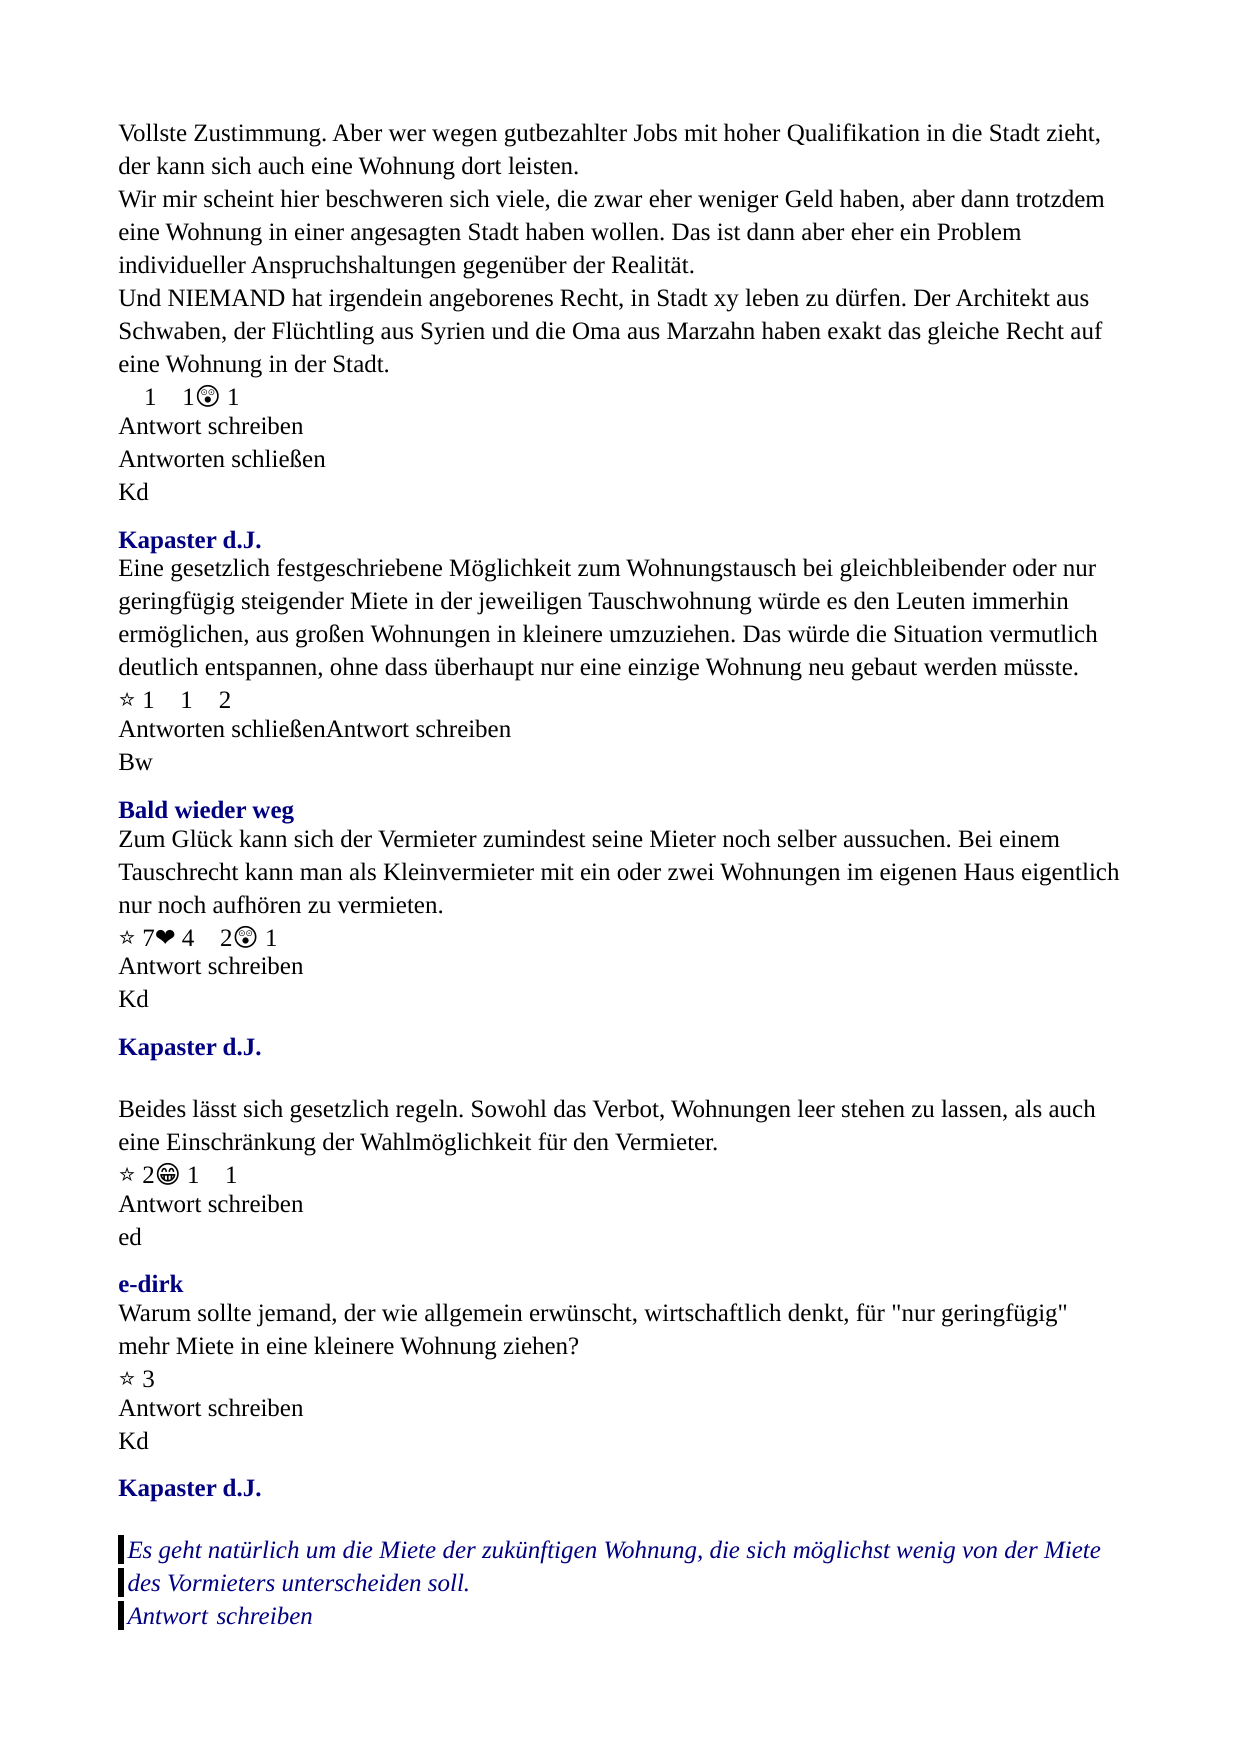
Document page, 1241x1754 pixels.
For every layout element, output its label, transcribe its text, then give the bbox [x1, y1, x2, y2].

text Es geht natürlich um die Miete der zukünftigen Wohnung, die sich möglichst wenig von der Miete des Vormieters unterscheiden soll. [118, 1535, 1122, 1597]
subtitle Kapaster d.J. [118, 525, 1122, 553]
text Beides lässt sich gesetzlich regeln. Sowohl das Verbot, Wohnungen leer stehen zu lassen, als auch eine Einschränkung der Wahlmöglichkeit für den Vermieter. [118, 1094, 1122, 1156]
text 🙁 1🤨 1😲 1 [118, 382, 1122, 411]
text Kd [118, 984, 1122, 1013]
subtitle e-dirk [118, 1269, 1122, 1298]
subtitle Kapaster d.J. [118, 1473, 1122, 1502]
text Vollste Zustimmung. Aber wer wegen gutbezahlter Jobs mit hoher Qualifikation in die Stadt zieht, der kann sich auch eine Wohnung dort leisten. [118, 118, 1122, 180]
text Bw [118, 747, 1122, 776]
text Antwort schreiben [118, 1393, 1122, 1422]
text Antwort schreiben [124, 1601, 1122, 1630]
text Eine gesetzlich festgeschriebene Möglichkeit zum Wohnungstausch bei gleichbleibender oder nur geringfügig steigender Miete in der jeweiligen Tauschwohnung würde es den Leuten immerhin ermöglichen, aus großen Wohnungen in kleinere umzuziehen. Das würde die Situation vermutlich deutlich entspannen, ohne dass überhaupt nur eine einzige Wohnung neu gebaut werden müsste. [118, 553, 1122, 681]
text ⭐️ 2😁 1🙁 1 [118, 1160, 1122, 1189]
text Kd [118, 1426, 1122, 1454]
text Antwort schreiben [118, 951, 1122, 980]
text Antwort schreiben [118, 411, 1122, 440]
text Antwort schreiben [118, 1189, 1122, 1217]
text Und NIEMAND hat irgendein angeborenes Recht, in Stadt xy leben zu dürfen. Der Architekt aus Schwaben, der Flüchtling aus Syrien und die Oma aus Marzahn haben exakt das gleiche Recht auf eine Wohnung in der Stadt. [118, 283, 1122, 378]
text Zum Glück kann sich der Vermieter zumindest seine Mieter noch selber aussuchen. Bei einem Tauschrecht kann man als Kleinvermieter mit ein oder zwei Wohnungen im eigenen Haus eigentlich nur noch aufhören zu vermieten. [118, 824, 1122, 918]
text Kd [118, 477, 1122, 506]
text Wir mir scheint hier beschweren sich viele, die zwar eher weniger Geld haben, aber dann trotzdem eine Wohnung in einer angesagten Stadt haben wollen. Das ist dann aber eher ein Problem individueller Anspruchshaltungen gegenüber der Realität. [118, 184, 1122, 279]
text Antworten schließen [118, 444, 1122, 473]
text Warum sollte jemand, der wie allgemein erwünscht, wirtschaftlich denkt, für "nur geringfügig" mehr Miete in eine kleinere Wohnung ziehen? [118, 1298, 1122, 1360]
text ⭐️ 1🙁 1🤨 2 [118, 686, 1122, 714]
text ed [118, 1222, 1122, 1250]
subtitle Bald wieder weg [118, 795, 1122, 824]
subtitle Kapaster d.J. [118, 1032, 1122, 1061]
text Antworten schließenAntwort schreiben [118, 714, 1122, 743]
text ⭐️ 7❤️ 4🤨 2😲 1 [118, 923, 1122, 951]
text ⭐️ 3 [118, 1364, 1122, 1393]
